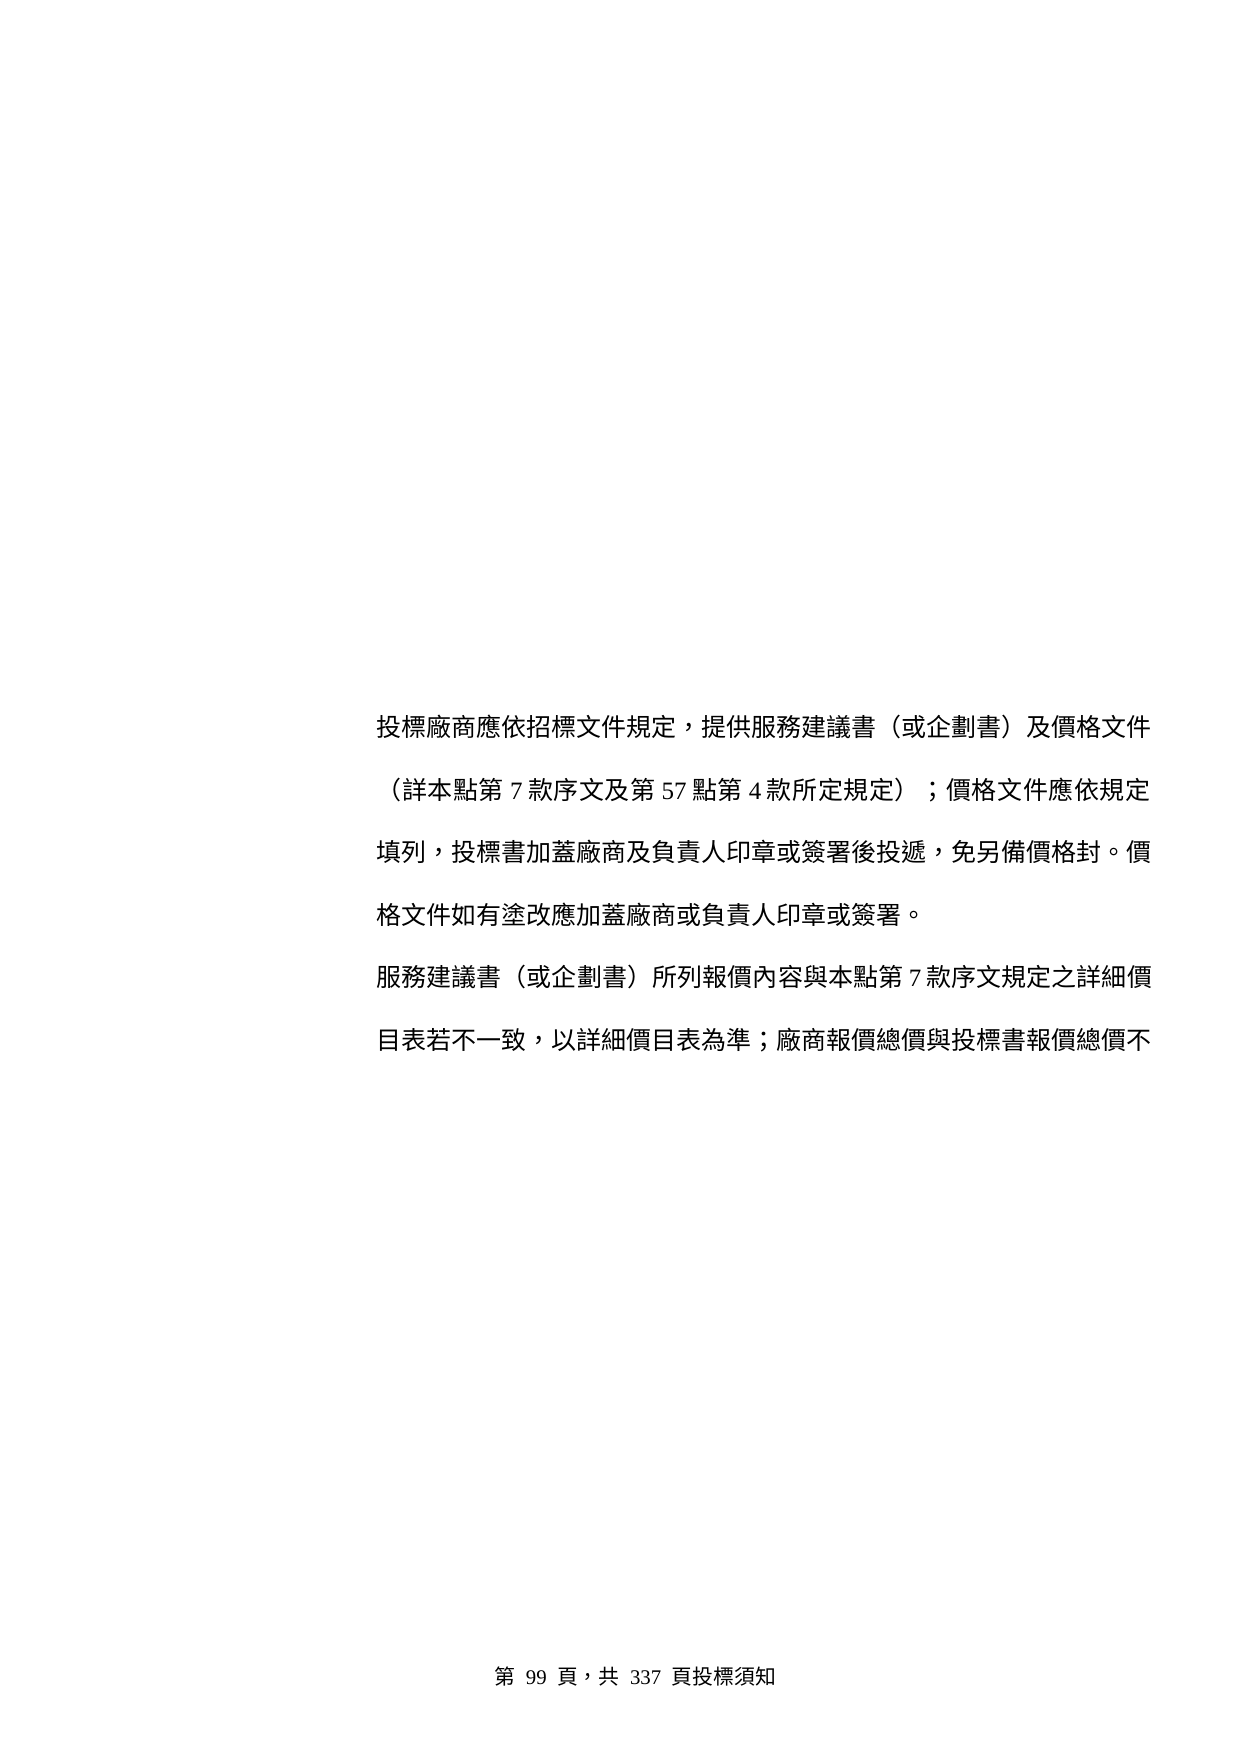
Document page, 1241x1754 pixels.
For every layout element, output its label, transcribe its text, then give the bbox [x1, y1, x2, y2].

text 服務建議書（或企劃書）所列報價內容與本點第7款序文規定之詳細價目表若不一致，以詳細價目表為準；廠商報價總價與投標書報價總價不 [376, 934, 1152, 1059]
text 投標廠商應依招標文件規定，提供服務建議書（或企劃書）及價格文件（詳本點第7款序文及第57點第4款所定規定）；價格文件應依規定填列，投標書加蓋廠商及負責人印章或簽署後投遞，免另備價格封。價格文件如有塗改應加蓋廠商或負責人印章或簽署。 [376, 684, 1152, 934]
